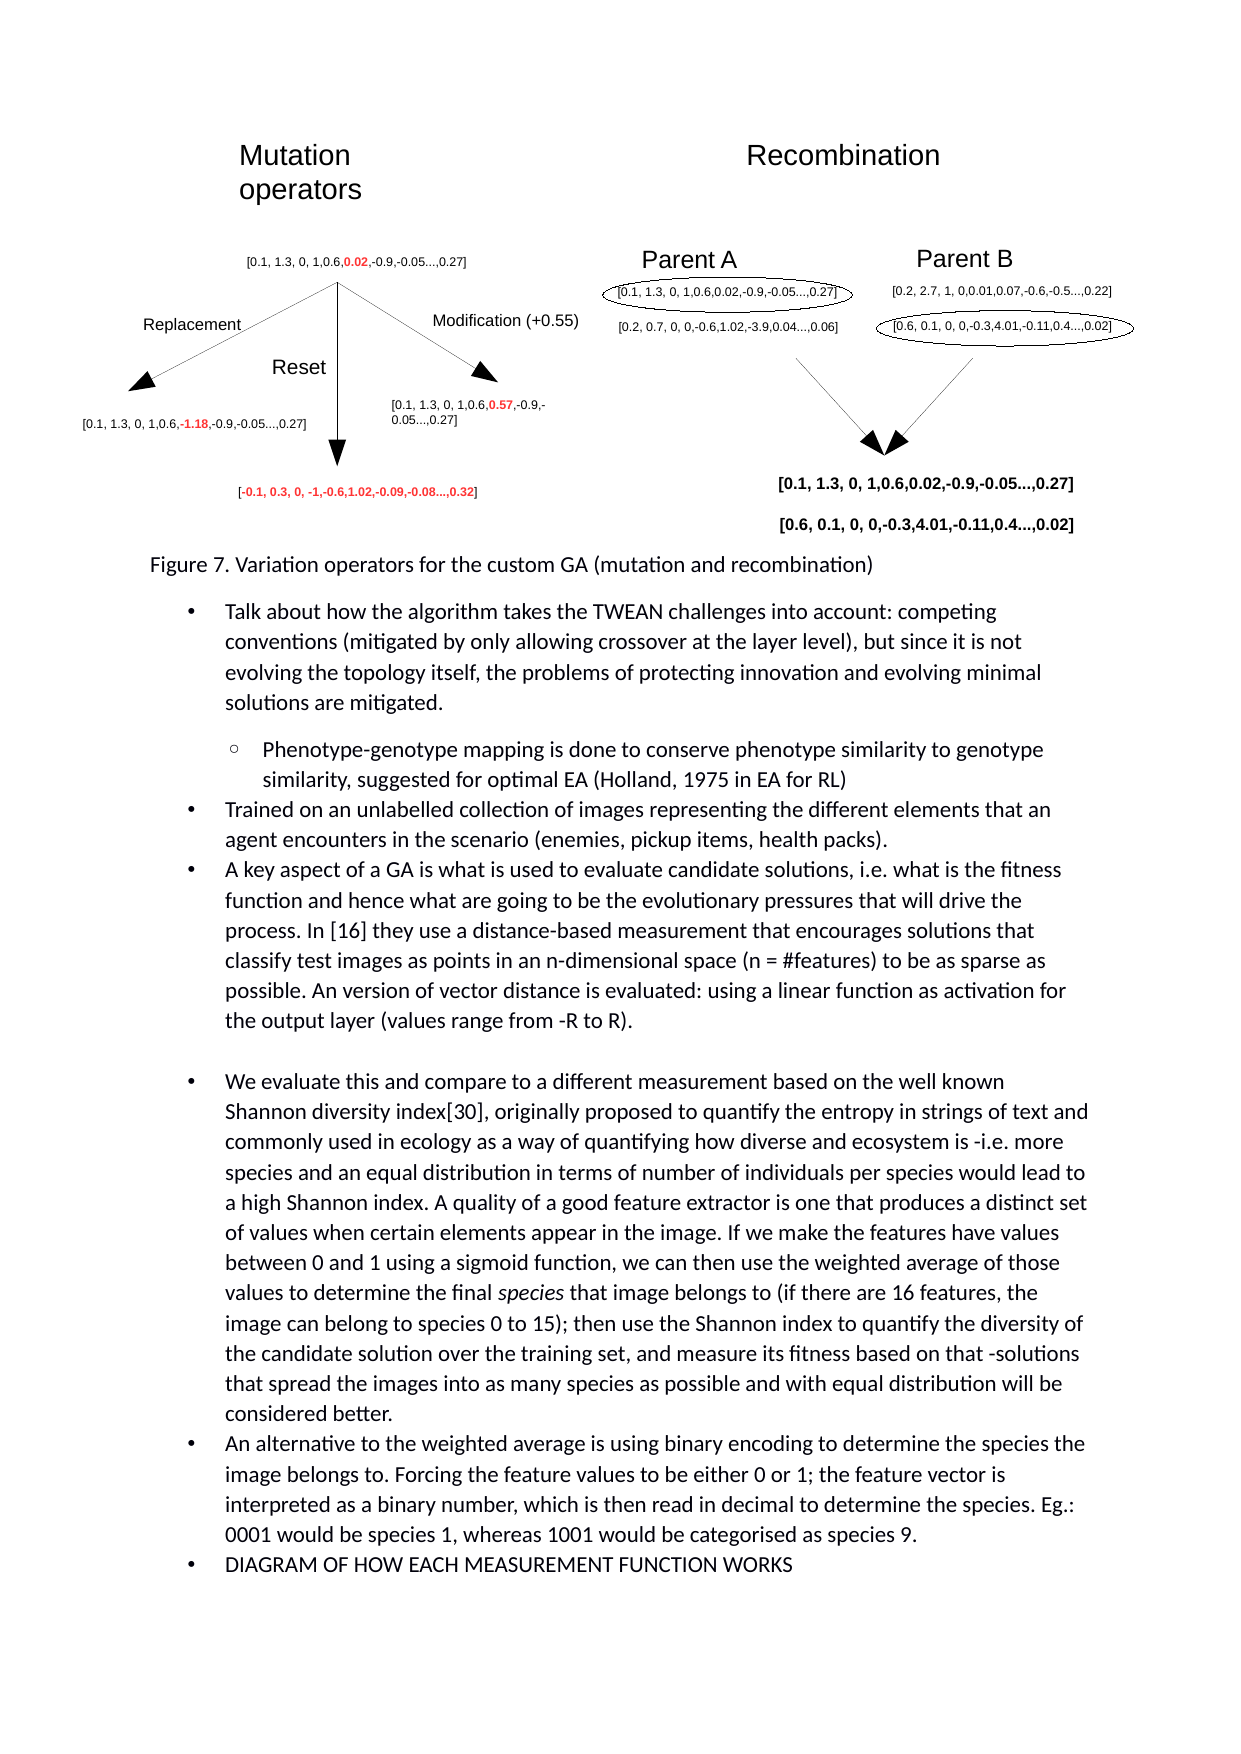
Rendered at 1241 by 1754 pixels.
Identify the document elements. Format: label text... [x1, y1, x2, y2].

list DIAGRAM OF HOW EACH MEASUREMENT FUNCTION WORKS [187, 1550, 1090, 1578]
list Trained on an unlabelled collection of images representing the different elements that an agent encounters in the scenario (enemies, pickup items, health packs). [187, 795, 1090, 853]
list An alternative to the weighted average is using binary encoding to determine the species the image belongs to. Forcing the feature values to be either 0 or 1; the feature vector is interpreted as a binary number, which is then read in decimal to determine the species. Eg.: 0001 would be species 1, whereas 1001 would be categorised as species 9. [187, 1429, 1090, 1548]
list We evaluate this and compare to a different measurement based on the well known Shannon diversity index[30]⁠, originally proposed to quantify the entropy in strings of text and commonly used in ecology as a way of quantifying how diverse and ecosystem is -i.e. more species and an equal distribution in terms of number of individuals per species would lead to a high Shannon index. A quality of a good feature extractor is one that produces a distinct set of values when certain elements appear in the image. If we make the features have values between 0 and 1 using a sigmoid function, we can then use the weighted average of those values to determine the final species that image belongs to (if there are 16 features, the image can belong to species 0 to 15); then use the Shannon index to quantify the diversity of the candidate solution over the training set, and measure its fitness based on that -solutions that spread the images into as many species as possible and with equal distribution will be considered better. [187, 1067, 1090, 1427]
text Figure 7. Variation operators for the custom GA (mutation and recombination) [150, 150, 1090, 578]
list Phenotype-genotype mapping is done to conserve phenotype similarity to genotype similarity, suggested for optimal EA (Holland, 1975 in EA for RL) [225, 735, 1090, 793]
list A key aspect of a GA is what is used to evaluate candidate solutions, i.e. what is the fitness function and hence what are going to be the evolutionary pressures that will drive the process. In [16]⁠ they use a distance-based measurement that encourages solutions that classify test images as points in an n-dimensional space (n = #features) to be as sparse as possible. An version of vector distance is evaluated: using a linear function as activation for the output layer (values range from -R to R). [187, 856, 1090, 1035]
list Talk about how the algorithm takes the TWEAN challenges into account: competing conventions (mitigated by only allowing crossover at the layer level), but since it is not evolving the topology itself, the problems of protecting innovation and evolving minimal solutions are mitigated. [187, 597, 1090, 716]
